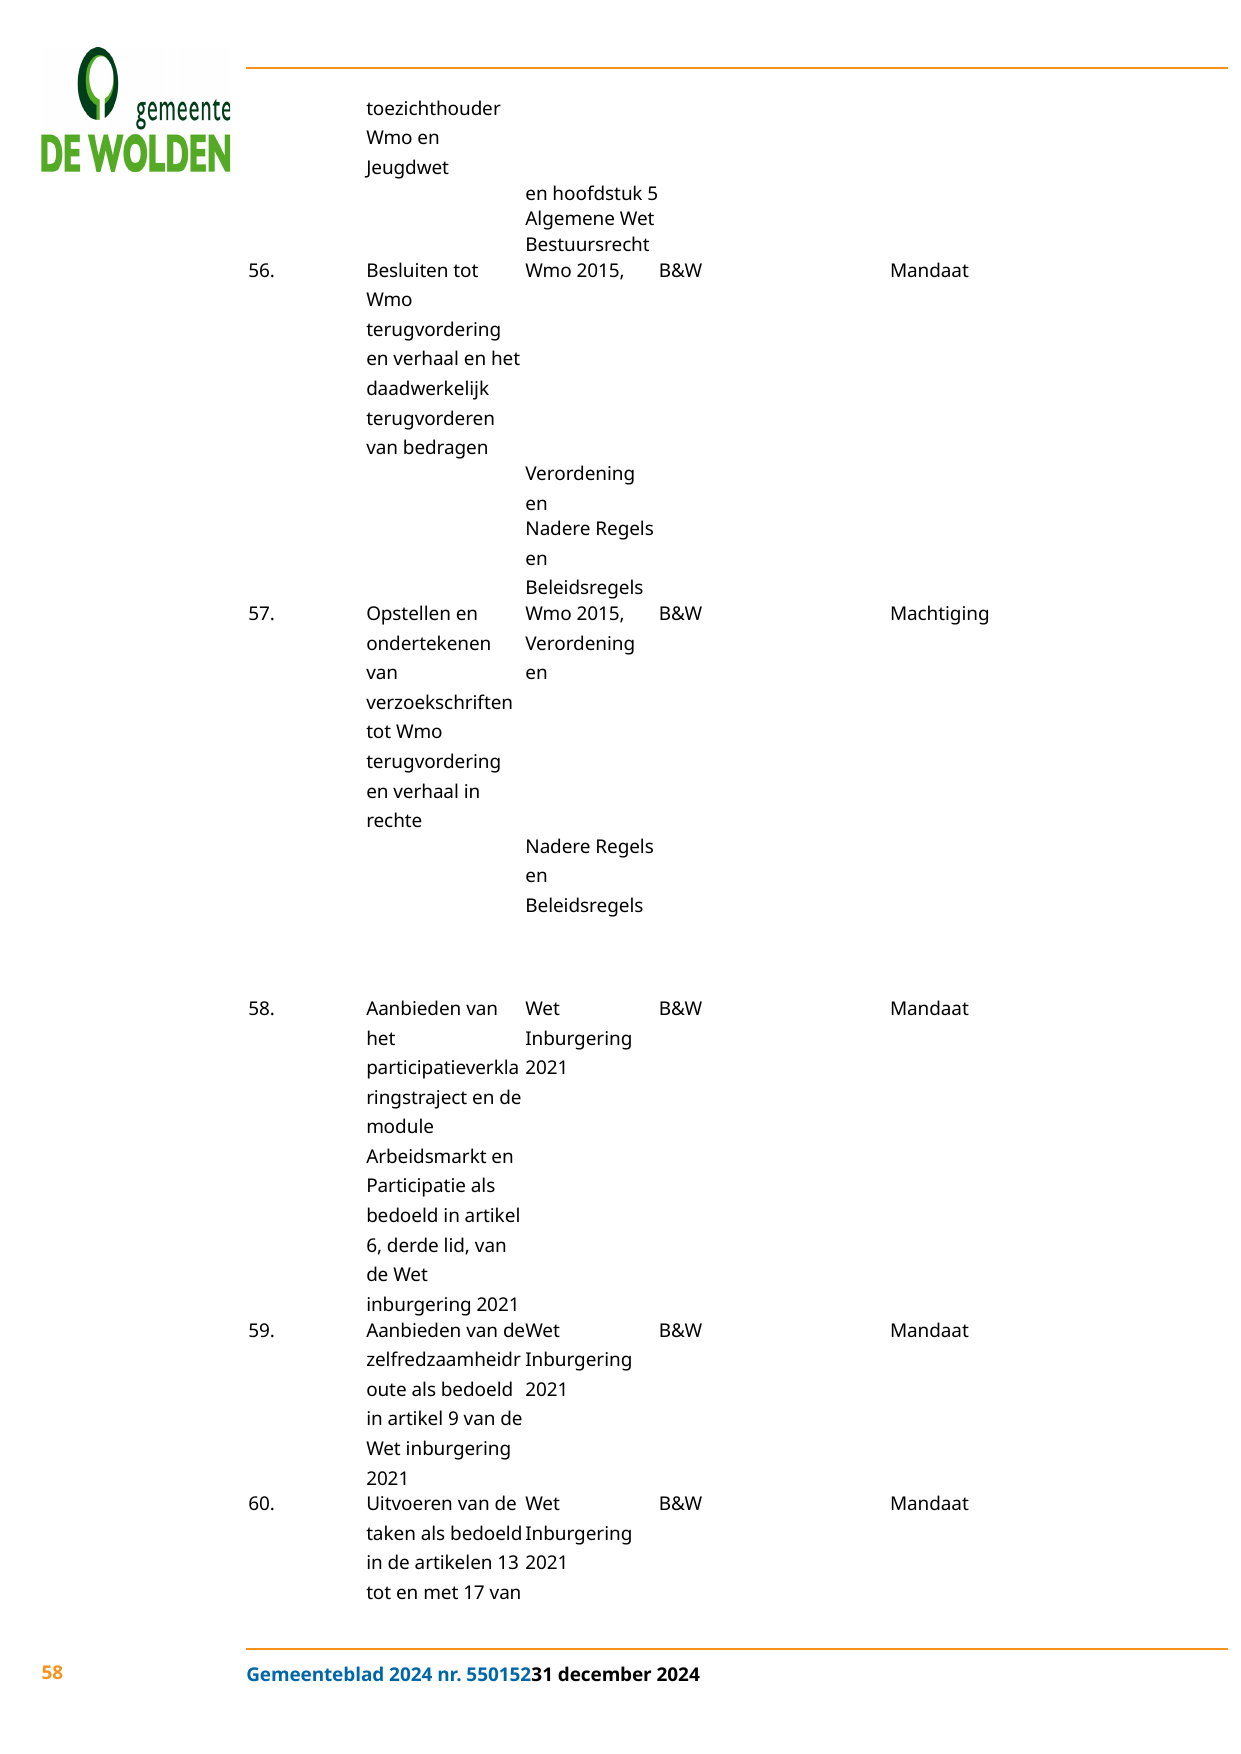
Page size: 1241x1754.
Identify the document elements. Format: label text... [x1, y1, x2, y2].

table_cell Wmo 2015, [525, 257, 659, 460]
table_cell Aanbieden van de zelfredzaamheidroute als bedoeld in artikel 9 van de Wet inburgering 2021 [366, 1317, 525, 1490]
table_cell Mandaat [890, 995, 1033, 1317]
table_cell Wet Inburgering 2021 [525, 1317, 659, 1490]
table_cell [659, 180, 890, 205]
table_cell [366, 180, 525, 205]
table_cell [890, 205, 1033, 231]
table_cell [1034, 1490, 1152, 1605]
table_cell [366, 515, 525, 600]
table_cell [248, 833, 366, 918]
table_cell [1034, 833, 1152, 918]
table_cell B&W [659, 1317, 890, 1490]
table_cell [248, 95, 366, 180]
table_cell B&W [659, 257, 890, 460]
table_cell [366, 231, 525, 257]
table_cell [1034, 944, 1152, 969]
table_cell Mandaat [890, 257, 1033, 460]
table_cell [366, 918, 525, 944]
table_cell [1034, 257, 1152, 460]
table_cell Machtiging [890, 600, 1033, 833]
table_cell 59. [248, 1317, 366, 1490]
table_cell [659, 515, 890, 600]
table_cell [366, 460, 525, 515]
table_cell Wmo 2015, Verordening en [525, 600, 659, 833]
table_cell Wet Inburgering 2021 [525, 995, 659, 1317]
table_cell [248, 180, 366, 205]
table_cell Verordening en [525, 460, 659, 515]
table_cell Opstellen en ondertekenen van verzoekschriften tot Wmo terugvordering en verhaal in rechte [366, 600, 525, 833]
table_cell [248, 205, 366, 231]
table_cell [659, 231, 890, 257]
table_cell [890, 180, 1033, 205]
table_cell 60. [248, 1490, 366, 1605]
table_cell [1034, 95, 1152, 180]
table_cell [1034, 1317, 1152, 1490]
table_cell en hoofdstuk 5 [525, 180, 659, 205]
table_cell [248, 515, 366, 600]
table_cell Nadere Regels en Beleidsregels [525, 515, 659, 600]
table_cell Aanbieden van het participatieverklaringstraject en de module Arbeidsmarkt en Participatie als bedoeld in artikel 6, derde lid, van de Wet inburgering 2021 [366, 995, 525, 1317]
table_cell [659, 95, 890, 180]
table_cell [248, 460, 366, 515]
table_cell B&W [659, 600, 890, 833]
table_cell [659, 918, 890, 944]
picture [41, 47, 231, 172]
table_cell [890, 833, 1033, 918]
table_cell [890, 970, 1033, 995]
table_cell Wet Inburgering 2021 [525, 1490, 659, 1605]
table_cell Besluiten tot Wmo terugvordering en verhaal en het daadwerkelijk terugvorderen van bedragen [366, 257, 525, 460]
table_cell [366, 970, 525, 995]
table_cell Bestuursrecht [525, 231, 659, 257]
table_cell [1034, 600, 1152, 833]
table_cell [1034, 180, 1152, 205]
table_cell [366, 205, 525, 231]
table_cell [659, 970, 890, 995]
table_cell Mandaat [890, 1490, 1033, 1605]
table_cell B&W [659, 995, 890, 1317]
table_cell [1034, 205, 1152, 231]
table_cell toezichthouder Wmo en Jeugdwet [366, 95, 525, 180]
table_cell Algemene Wet [525, 205, 659, 231]
table_cell 58. [248, 995, 366, 1317]
table_cell [890, 95, 1033, 180]
table_cell [525, 944, 659, 969]
table_cell [525, 970, 659, 995]
table_cell B&W [659, 1490, 890, 1605]
table_cell [890, 515, 1033, 600]
table_cell [248, 970, 366, 995]
table_cell [1034, 231, 1152, 257]
table_cell Uitvoeren van de taken als bedoeld in de artikelen 13 tot en met 17 van [366, 1490, 525, 1605]
table_cell [1034, 970, 1152, 995]
table_cell [1034, 515, 1152, 600]
table_cell [890, 231, 1033, 257]
table_cell Nadere Regels en Beleidsregels [525, 833, 659, 918]
table_cell [659, 944, 890, 969]
table_cell [1034, 918, 1152, 944]
table_cell [1034, 995, 1152, 1317]
table_cell [525, 918, 659, 944]
table_cell [890, 918, 1033, 944]
table_cell Mandaat [890, 1317, 1033, 1490]
table_cell [659, 205, 890, 231]
table_cell [248, 944, 366, 969]
table_cell [248, 231, 366, 257]
table_cell [525, 95, 659, 180]
table_cell [890, 460, 1033, 515]
table_cell [1034, 460, 1152, 515]
table_cell [366, 944, 525, 969]
table_cell [248, 918, 366, 944]
table_cell 56. [248, 257, 366, 460]
table_cell 57. [248, 600, 366, 833]
table_cell [890, 944, 1033, 969]
table_cell [659, 833, 890, 918]
table_cell [659, 460, 890, 515]
table_cell [366, 833, 525, 918]
